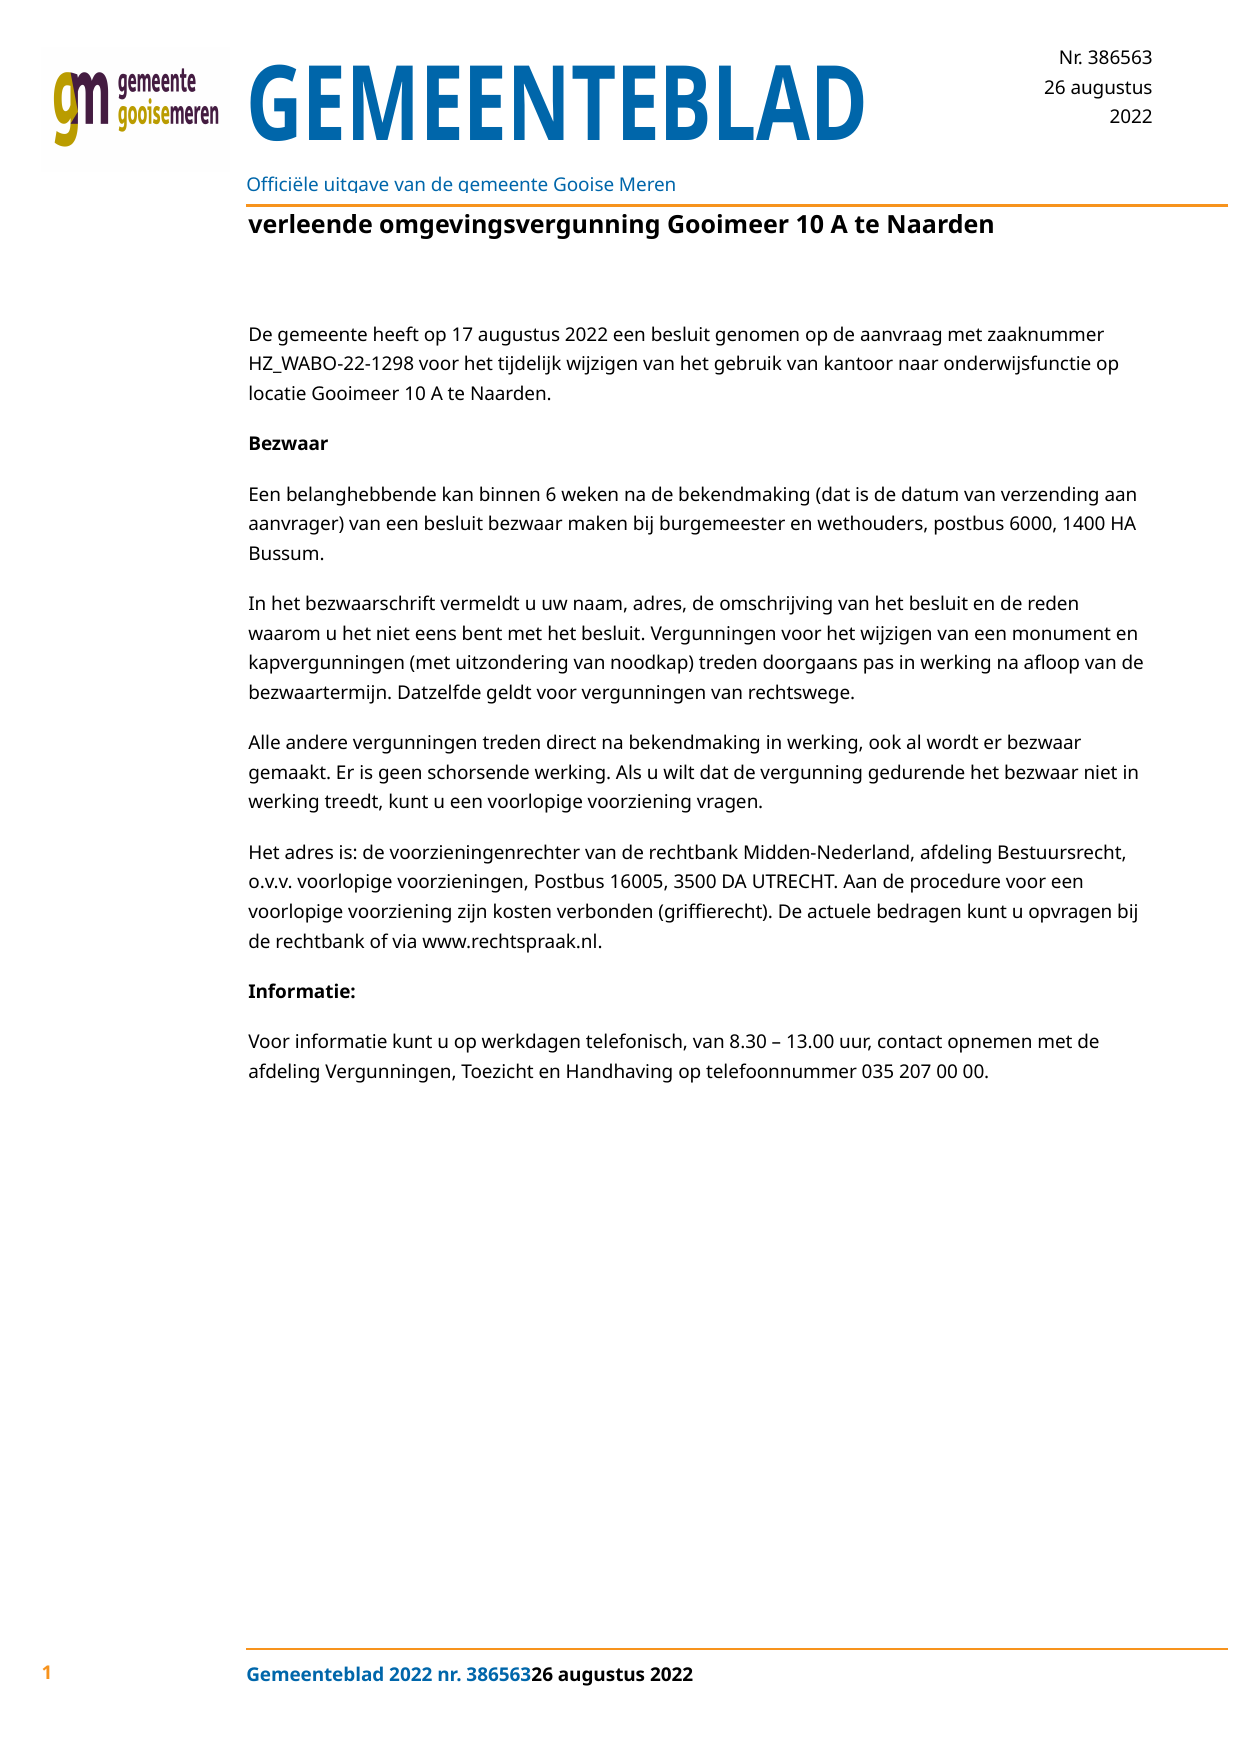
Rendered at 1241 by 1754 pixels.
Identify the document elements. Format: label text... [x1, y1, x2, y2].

text Alle andere vergunningen treden direct na bekendmaking in werking, ook al wordt er bezwaar gemaakt. Er is geen schorsende werking. Als u wilt dat de vergunning gedurende het bezwaar niet in werking treedt, kunt u een voorlopige voorziening vragen. [248, 729, 1152, 814]
text Voor informatie kunt u op werkdagen telefonisch, van 8.30 – 13.00 uur, contact opnemen met de afdeling Vergunningen, Toezicht en Handhaving op telefoonnummer 035 207 00 00. [248, 1029, 1152, 1084]
text Een belanghebbende kan binnen 6 weken na de bekendmaking (dat is de datum van verzending aan aanvrager) van een besluit bezwaar maken bij burgemeester en wethouders, postbus 6000, 1400 HA Bussum. [248, 481, 1152, 566]
text Informatie: [248, 978, 1152, 1004]
picture [41, 47, 231, 172]
text Het adres is: de voorzieningenrechter van de rechtbank Midden-Nederland, afdeling Bestuursrecht, o.v.v. voorlopige voorzieningen, Postbus 16005, 3500 DA UTRECHT. Aan de procedure voor een voorlopige voorziening zijn kosten verbonden (griffierecht). De actuele bedragen kunt u opvragen bij de rechtbank of via www.rechtspraak.nl. [248, 839, 1152, 953]
text Bezwaar [248, 430, 1152, 456]
text De gemeente heeft op 17 augustus 2022 een besluit genomen op de aanvraag met zaaknummer HZ_WABO-22-1298 voor het tijdelijk wijzigen van het gebruik van kantoor naar onderwijsfunctie op locatie Gooimeer 10 A te Naarden. [248, 321, 1152, 406]
text verleende omgevingsvergunning Gooimeer 10 A te Naarden [248, 207, 1152, 241]
text In het bezwaarschrift vermeldt u uw naam, adres, de omschrijving van het besluit en de reden waarom u het niet eens bent met het besluit. Vergunningen voor het wijzigen van een monument en kapvergunningen (met uitzondering van noodkap) treden doorgaans pas in werking na afloop van de bezwaartermijn. Datzelfde geldt voor vergunningen van rechtswege. [248, 590, 1152, 705]
